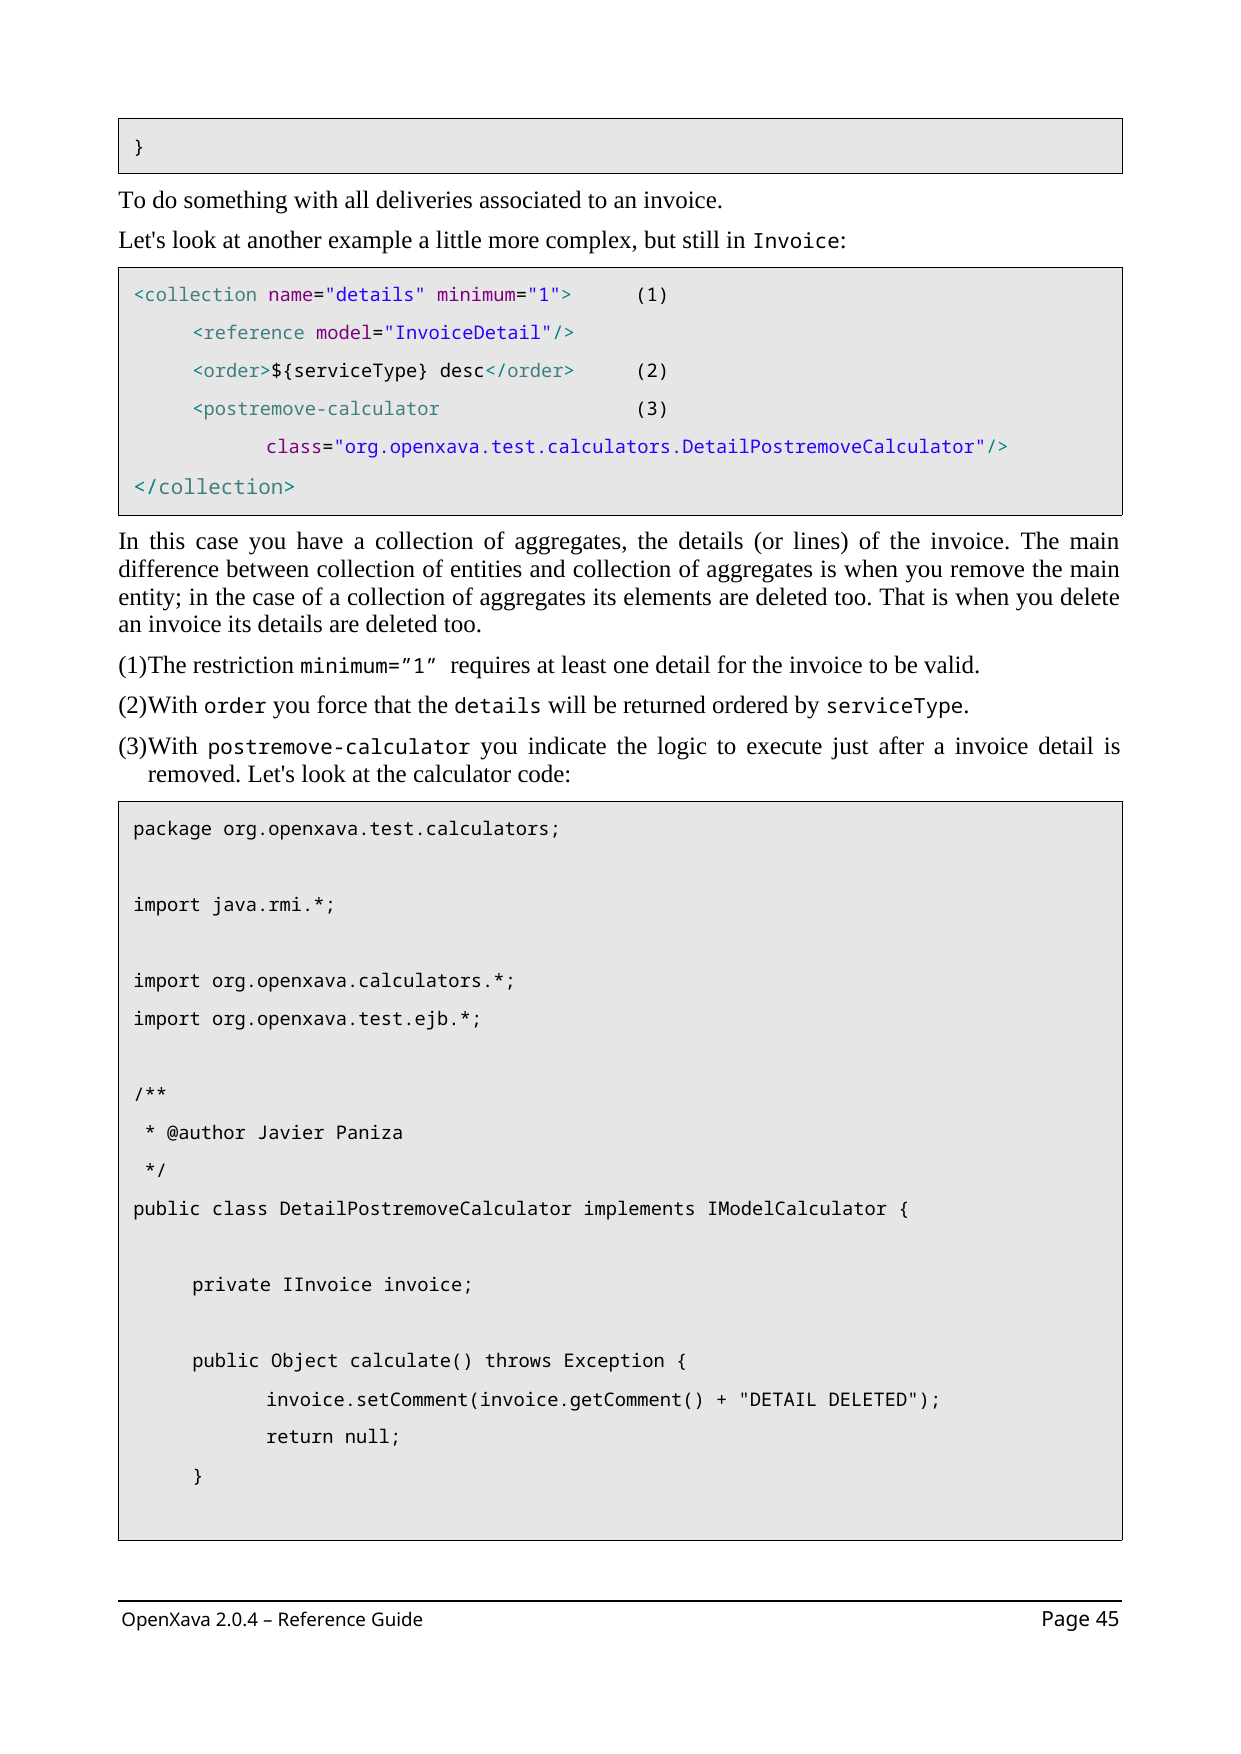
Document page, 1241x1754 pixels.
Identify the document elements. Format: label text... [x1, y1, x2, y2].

text /** [119, 1067, 1122, 1105]
text <postremove-calculator (3) [119, 381, 1122, 419]
text } [119, 1447, 1122, 1485]
text * @author Javier Paniza [119, 1105, 1122, 1143]
text <order>${serviceType} desc</order> (2) [119, 343, 1122, 381]
text } [119, 119, 1122, 173]
text invoice.setComment(invoice.getComment() + "DETAIL DELETED"); [119, 1371, 1122, 1409]
text import org.openxava.calculators.*; [119, 953, 1122, 991]
list With order you force that the details will be returned ordered by serviceType. [118, 692, 1122, 720]
text <collection name="details" minimum="1"> (1) [119, 268, 1122, 305]
text </collection> [119, 457, 1122, 515]
text private IInvoice invoice; [119, 1257, 1122, 1295]
text In this case you have a collection of aggregates, the details (or lines) of the invoice. The main difference between collection of entities and collection of aggregates is when you remove the main entity; in the case of a collection of aggregates its elements are deleted too. That is when you delete an invoice its details are deleted too. [118, 527, 1122, 638]
text import org.openxava.test.ejb.*; [119, 991, 1122, 1029]
text To do something with all deliveries associated to an invoice. [118, 186, 1122, 214]
text public Object calculate() throws Exception { [119, 1333, 1122, 1371]
text package org.openxava.test.calculators; [119, 802, 1122, 839]
text class="org.openxava.test.calculators.DetailPostremoveCalculator"/> [119, 419, 1122, 457]
text import java.rmi.*; [119, 877, 1122, 915]
list The restriction minimum=”1” requires at least one detail for the invoice to be valid. [118, 651, 1122, 679]
text <reference model="InvoiceDetail"/> [119, 305, 1122, 343]
text return null; [119, 1409, 1122, 1447]
text Let's look at another example a little more complex, but still in Invoice: [118, 226, 1122, 254]
list With postremove-calculator you indicate the logic to execute just after a invoice detail is removed. Let's look at the calculator code: [118, 732, 1122, 788]
text public class DetailPostremoveCalculator implements IModelCalculator { [119, 1181, 1122, 1219]
text */ [119, 1143, 1122, 1181]
